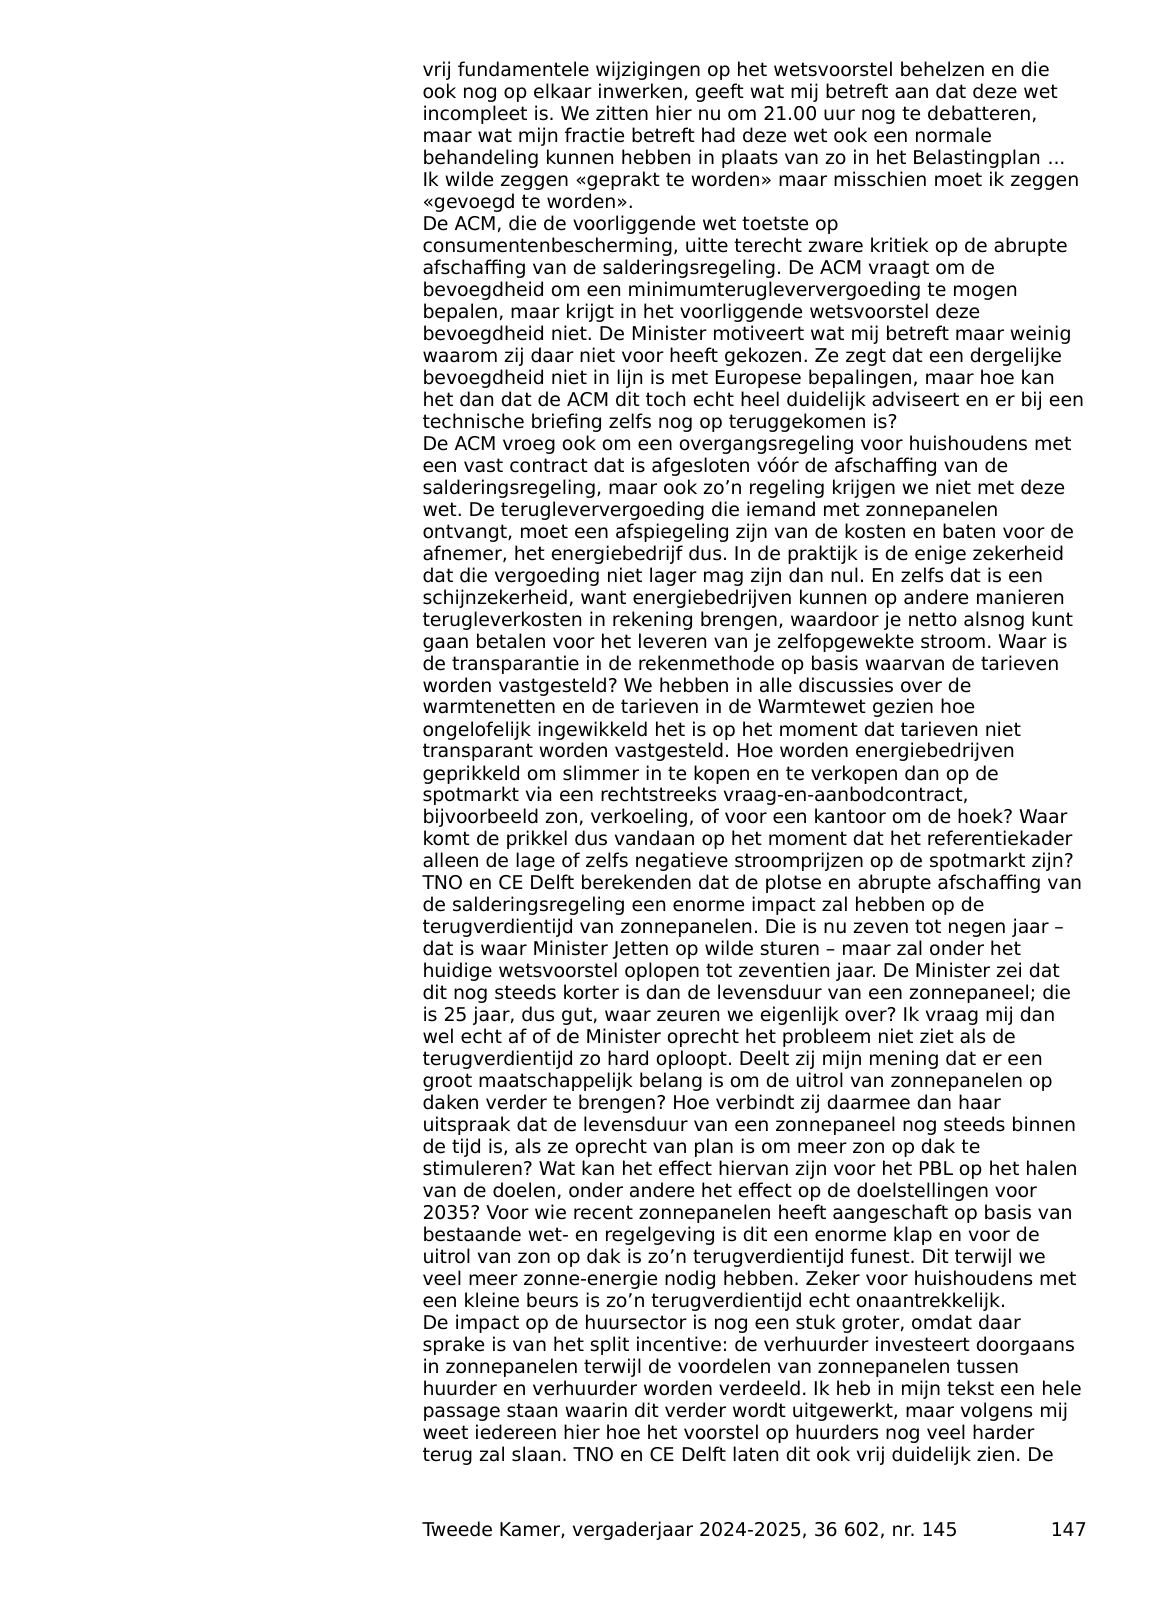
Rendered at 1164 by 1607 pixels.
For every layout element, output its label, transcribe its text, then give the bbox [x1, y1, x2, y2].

text De ACM vroeg ook om een overgangsregeling voor huishoudens met een vast contract dat is afgesloten vóór de afschaffing van de salderingsregeling, maar ook zo’n regeling krijgen we niet met deze wet. De terugleververgoeding die iemand met zonnepanelen ontvangt, moet een afspiegeling zijn van de kosten en baten voor de afnemer, het energiebedrijf dus. In de praktijk is de enige zekerheid dat die vergoeding niet lager mag zijn dan nul. En zelfs dat is een schijnzekerheid, want energiebedrijven kunnen op andere manieren terugleverkosten in rekening brengen, waardoor je netto alsnog kunt gaan betalen voor het leveren van je zelfopgewekte stroom. Waar is de transparantie in de rekenmethode op basis waarvan de tarieven worden vastgesteld? We hebben in alle discussies over de warmtenetten en de tarieven in de Warmtewet gezien hoe ongelofelijk ingewikkeld het is op het moment dat tarieven niet transparant worden vastgesteld. Hoe worden energiebedrijven geprikkeld om slimmer in te kopen en te verkopen dan op de spotmarkt via een rechtstreeks vraag-en-aanbodcontract, bijvoorbeeld zon, verkoeling, of voor een kantoor om de hoek? Waar komt de prikkel dus vandaan op het moment dat het referentiekader alleen de lage of zelfs negatieve stroomprijzen op de spotmarkt zijn? [422, 433, 1087, 872]
text TNO en CE Delft berekenden dat de plotse en abrupte afschaffing van de salderingsregeling een enorme impact zal hebben op de terugverdientijd van zonnepanelen. Die is nu zeven tot negen jaar – dat is waar Minister Jetten op wilde sturen – maar zal onder het huidige wetsvoorstel oplopen tot zeventien jaar. De Minister zei dat dit nog steeds korter is dan de levensduur van een zonnepaneel; die is 25 jaar, dus gut, waar zeuren we eigenlijk over? Ik vraag mij dan wel echt af of de Minister oprecht het probleem niet ziet als de terugverdientijd zo hard oploopt. Deelt zij mijn mening dat er een groot maatschappelijk belang is om de uitrol van zonnepanelen op daken verder te brengen? Hoe verbindt zij daarmee dan haar uitspraak dat de levensduur van een zonnepaneel nog steeds binnen de tijd is, als ze oprecht van plan is om meer zon op dak te stimuleren? Wat kan het effect hiervan zijn voor het PBL op het halen van de doelen, onder andere het effect op de doelstellingen voor 2035? Voor wie recent zonnepanelen heeft aangeschaft op basis van bestaande wet- en regelgeving is dit een enorme klap en voor de uitrol van zon op dak is zo’n terugverdientijd funest. Dit terwijl we veel meer zonne-energie nodig hebben. Zeker voor huishoudens met een kleine beurs is zo’n terugverdientijd echt onaantrekkelijk. [422, 872, 1087, 1312]
text De ACM, die de voorliggende wet toetste op consumentenbescherming, uitte terecht zware kritiek op de abrupte afschaffing van de salderingsregeling. De ACM vraagt om de bevoegdheid om een minimumterugleververgoeding te mogen bepalen, maar krijgt in het voorliggende wetsvoorstel deze bevoegdheid niet. De Minister motiveert wat mij betreft maar weinig waarom zij daar niet voor heeft gekozen. Ze zegt dat een dergelijke bevoegdheid niet in lijn is met Europese bepalingen, maar hoe kan het dan dat de ACM dit toch echt heel duidelijk adviseert en er bij een technische briefing zelfs nog op teruggekomen is? [422, 213, 1087, 433]
text De impact op de huursector is nog een stuk groter, omdat daar sprake is van het split incentive: de verhuurder investeert doorgaans in zonnepanelen terwijl de voordelen van zonnepanelen tussen huurder en verhuurder worden verdeeld. Ik heb in mijn tekst een hele passage staan waarin dit verder wordt uitgewerkt, maar volgens mij weet iedereen hier hoe het voorstel op huurders nog veel harder terug zal slaan. TNO en CE Delft laten dit ook vrij duidelijk zien. De [422, 1312, 1087, 1466]
text vrij fundamentele wijzigingen op het wetsvoorstel behelzen en die ook nog op elkaar inwerken, geeft wat mij betreft aan dat deze wet incompleet is. We zitten hier nu om 21.00 uur nog te debatteren, maar wat mijn fractie betreft had deze wet ook een normale behandeling kunnen hebben in plaats van zo in het Belastingplan ... Ik wilde zeggen «geprakt te worden» maar misschien moet ik zeggen «gevoegd te worden». [422, 59, 1087, 213]
